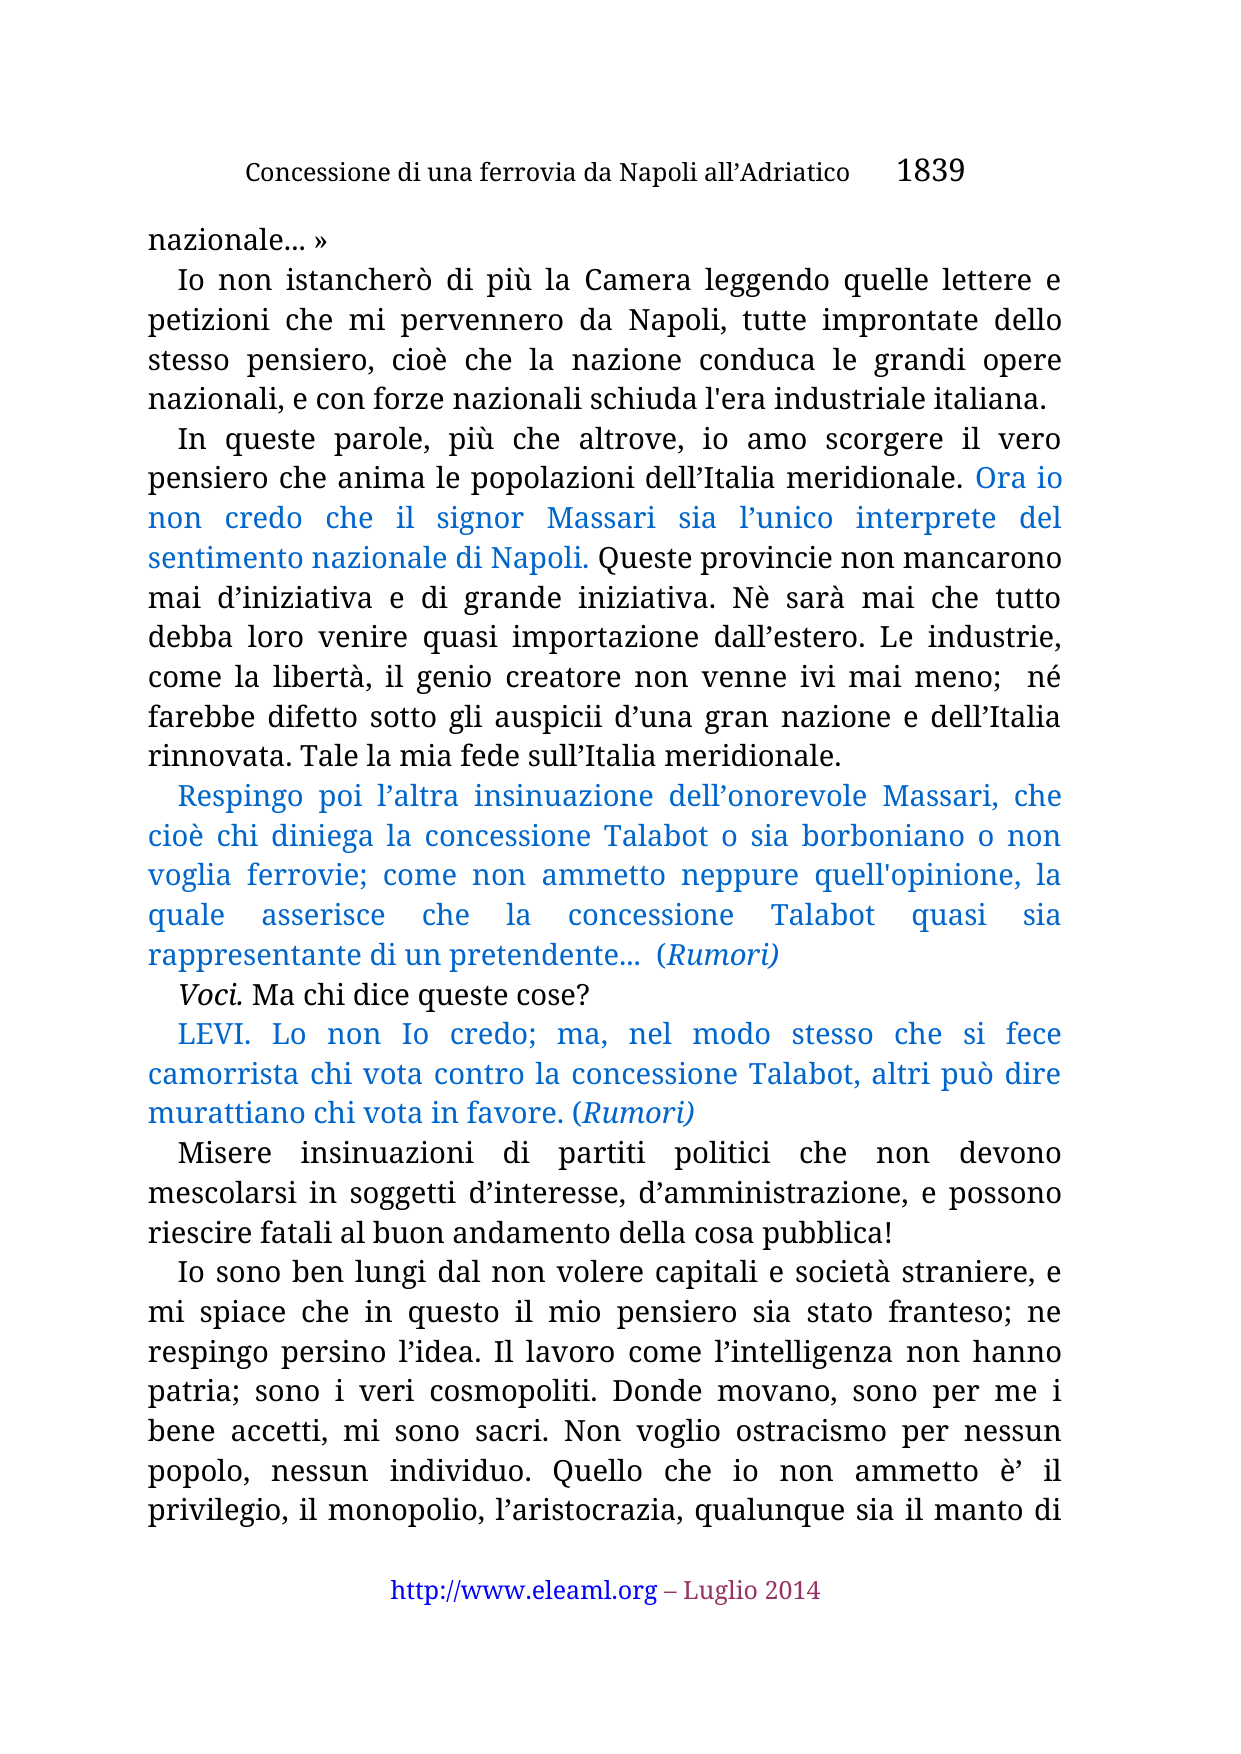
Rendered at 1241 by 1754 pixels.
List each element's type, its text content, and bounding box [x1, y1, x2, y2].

text Voci. Ma chi dice queste cose? [148, 974, 1063, 1013]
text Misere insinuazioni di partiti politici che non devono mescolarsi in soggetti d’interesse, d’amministrazione, e possono riescire fatali al buon andamento della cosa pubblica! [148, 1132, 1063, 1252]
text nazionale... » [148, 220, 1063, 259]
text LEVI. Lo non Io credo; ma, nel modo stesso che si fece camorrista chi vota contro la concessione Talabot, altri può dire murattiano chi vota in favore. (Rumori) [148, 1013, 1063, 1132]
text In queste parole, più che altrove, io amo scorgere il vero pensiero che anima le popolazioni dell’Italia meridionale. Ora io non credo che il signor Massari sia l’unico interprete del sentimento nazionale di Napoli. Queste provincie non mancarono mai d’iniziativa e di grande iniziativa. Nè sarà mai che tutto debba loro venire quasi importazione dall’estero. Le industrie, come la libertà, il genio creatore non venne ivi mai meno; né farebbe difetto sotto gli auspicii d’una gran nazione e dell’Italia rinnovata. Tale la mia fede sull’Italia meridionale. [148, 418, 1063, 775]
text Respingo poi l’altra insinuazione dell’onorevole Massari, che cioè chi diniega la concessione Talabot o sia borboniano o non voglia ferrovie; come non ammetto neppure quell'opinione, la quale asserisce che la concessione Talabot quasi sia rappresentante di un pretendente... (Rumori) [148, 775, 1063, 974]
text Io non istancherò di più la Camera leggendo quelle lettere e petizioni che mi pervennero da Napoli, tutte improntate dello stesso pensiero, cioè che la nazione conduca le grandi opere nazionali, e con forze nazionali schiuda l'era industriale italiana. [148, 259, 1063, 418]
text Io sono ben lungi dal non volere capitali e società straniere, e mi spiace che in questo il mio pensiero sia stato franteso; ne respingo persino l’idea. Il lavoro come l’intelligenza non hanno patria; sono i veri cosmopoliti. Donde movano, sono per me i bene accetti, mi sono sacri. Non voglio ostracismo per nessun popolo, nessun individuo. Quello che io non ammetto è’ il privilegio, il monopolio, l’aristocrazia, qualunque sia il manto di [148, 1252, 1063, 1529]
